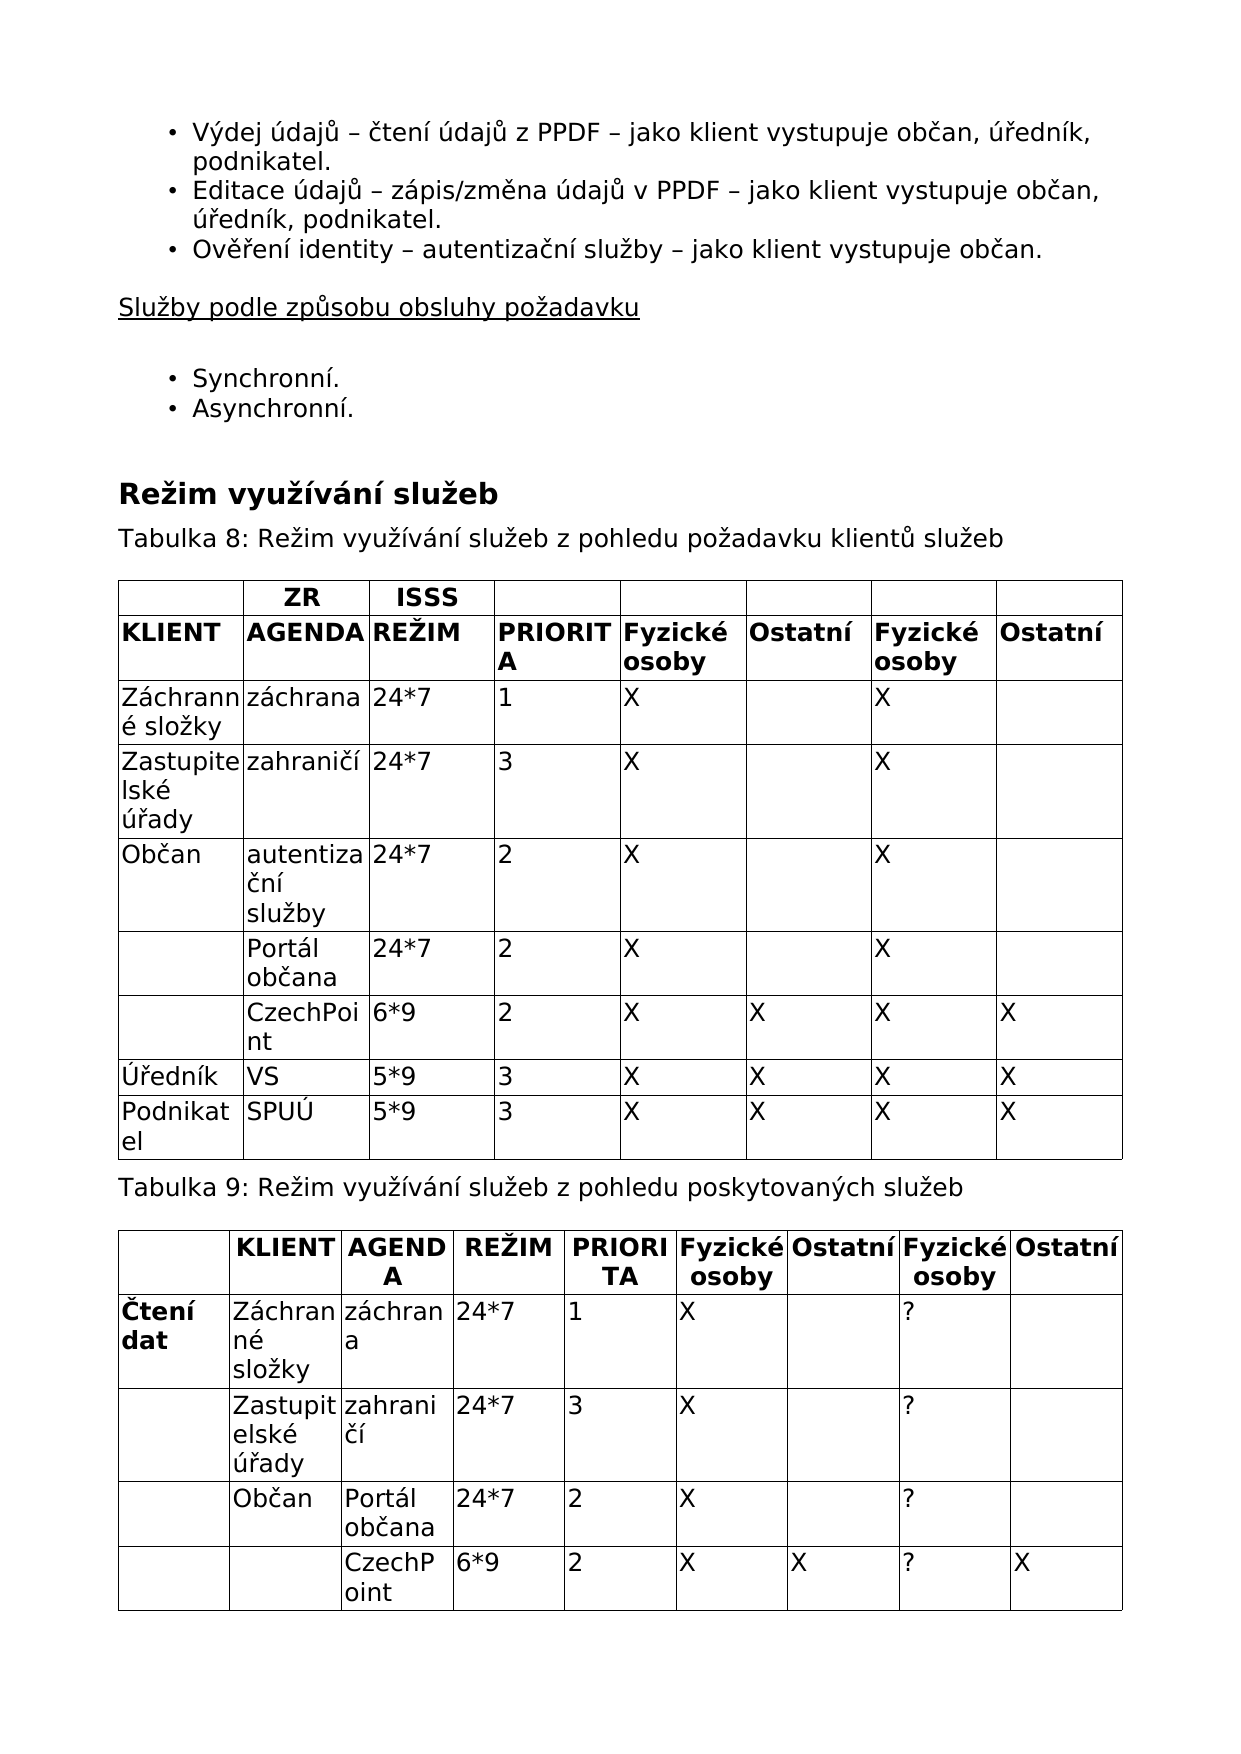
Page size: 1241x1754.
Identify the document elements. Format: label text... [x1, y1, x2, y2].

table_cell 2 [565, 1482, 676, 1546]
table_cell 24*7 [370, 745, 494, 837]
list Výdej údajů – čtení údajů z PPDF – jako klient vystupuje občan, úředník, podnikatel. [177, 118, 1122, 176]
table_cell 5*9 [370, 1060, 494, 1094]
table_cell Fyzické osoby [621, 616, 746, 680]
table_cell X [872, 996, 996, 1059]
table_cell X [621, 681, 746, 744]
table_header ISSS [370, 581, 494, 615]
table_cell X [677, 1295, 787, 1388]
table_cell X [621, 996, 746, 1059]
table_cell Zastupitelské úřady [230, 1389, 341, 1481]
table_cell Záchranné složky [230, 1295, 341, 1388]
table_cell REŽIM [370, 616, 494, 680]
table_cell 24*7 [370, 932, 494, 995]
table_cell X [872, 932, 996, 995]
table_header REŽIM [454, 1231, 564, 1294]
table_header [495, 581, 620, 615]
table_header AGENDA [342, 1231, 453, 1294]
table_cell [119, 1389, 229, 1481]
table_cell X [747, 1060, 871, 1094]
table_cell X [677, 1389, 787, 1481]
table_cell X [747, 996, 871, 1059]
table_cell 3 [565, 1389, 676, 1481]
table_cell [747, 839, 871, 931]
table_cell X [621, 839, 746, 931]
table_cell Zastupitelské úřady [119, 745, 243, 837]
table_cell záchrana [244, 681, 369, 744]
table_cell 3 [495, 1060, 620, 1094]
table_cell zahraničí [244, 745, 369, 837]
table_header [747, 581, 871, 615]
table_cell X [621, 1096, 746, 1159]
table_cell [747, 932, 871, 995]
table_cell 1 [565, 1295, 676, 1388]
table_cell 3 [495, 1096, 620, 1159]
table_cell X [677, 1547, 787, 1610]
table_cell X [872, 681, 996, 744]
table_cell [119, 996, 243, 1059]
table_cell CzechPoint [244, 996, 369, 1059]
table_header [997, 581, 1122, 615]
list Editace údajů – zápis/změna údajů v PPDF – jako klient vystupuje občan, úředník, podnikatel. [177, 176, 1122, 235]
table_cell Podnikatel [119, 1096, 243, 1159]
table_cell AGENDA [244, 616, 369, 680]
table_cell 6*9 [370, 996, 494, 1059]
list Ověření identity – autentizační služby – jako klient vystupuje občan. [177, 235, 1122, 264]
table_cell Fyzické osoby [872, 616, 996, 680]
table_cell 2 [495, 932, 620, 995]
table_header [621, 581, 746, 615]
table_cell [997, 932, 1122, 995]
table_cell Čtení dat [119, 1295, 229, 1388]
table_cell ? [900, 1295, 1010, 1388]
table_header Fyzické osoby [900, 1231, 1010, 1294]
table_cell X [872, 1060, 996, 1094]
table_cell [788, 1389, 899, 1481]
table_cell Občan [230, 1482, 341, 1546]
table_cell 24*7 [454, 1389, 564, 1481]
table_cell 6*9 [454, 1547, 564, 1610]
table_cell VS [244, 1060, 369, 1094]
table_header Ostatní [788, 1231, 899, 1294]
table_cell 24*7 [454, 1295, 564, 1388]
table_cell X [1011, 1547, 1122, 1610]
table_header PRIORITA [565, 1231, 676, 1294]
list Asynchronní. [177, 394, 1122, 423]
table_cell Záchranné složky [119, 681, 243, 744]
table_header KLIENT [230, 1231, 341, 1294]
table_cell [747, 681, 871, 744]
table_cell [230, 1547, 341, 1610]
table_cell 1 [495, 681, 620, 744]
table_cell KLIENT [119, 616, 243, 680]
table_cell X [677, 1482, 787, 1546]
table_cell [747, 745, 871, 837]
table_header [119, 1231, 229, 1294]
table_cell Ostatní [997, 616, 1122, 680]
subtitle Režim využívání služeb [118, 477, 1122, 511]
table_cell 24*7 [370, 839, 494, 931]
table_cell Občan [119, 839, 243, 931]
table_cell X [788, 1547, 899, 1610]
table_cell X [872, 839, 996, 931]
table_cell X [872, 1096, 996, 1159]
table_cell Portál občana [342, 1482, 453, 1546]
table_cell [997, 745, 1122, 837]
table_cell [997, 839, 1122, 931]
table_cell X [621, 932, 746, 995]
table_cell [119, 1482, 229, 1546]
table_cell CzechPoint [342, 1547, 453, 1610]
table_cell 24*7 [370, 681, 494, 744]
table_cell [119, 1547, 229, 1610]
table_cell X [872, 745, 996, 837]
table_cell X [747, 1096, 871, 1159]
text Tabulka 8: Režim využívání služeb z pohledu požadavku klientů služeb [118, 524, 1122, 553]
text Tabulka 9: Režim využívání služeb z pohledu poskytovaných služeb [118, 1174, 1122, 1203]
table_cell X [621, 745, 746, 837]
table_cell Ostatní [747, 616, 871, 680]
table_cell autentizační služby [244, 839, 369, 931]
table_cell [119, 932, 243, 995]
table_cell X [621, 1060, 746, 1094]
table_cell [1011, 1389, 1122, 1481]
table_cell X [997, 996, 1122, 1059]
table_cell Úředník [119, 1060, 243, 1094]
table_cell 3 [495, 745, 620, 837]
table_cell 5*9 [370, 1096, 494, 1159]
table_cell [788, 1482, 899, 1546]
table_cell 24*7 [454, 1482, 564, 1546]
list Synchronní. [177, 364, 1122, 394]
table_cell X [997, 1096, 1122, 1159]
table_cell [1011, 1295, 1122, 1388]
table_cell PRIORITA [495, 616, 620, 680]
table_cell [997, 681, 1122, 744]
table_header [119, 581, 243, 615]
table_cell SPUÚ [244, 1096, 369, 1159]
table_header Fyzické osoby [677, 1231, 787, 1294]
table_cell ? [900, 1389, 1010, 1481]
table_header ZR [244, 581, 369, 615]
table_cell X [997, 1060, 1122, 1094]
table_cell 2 [495, 996, 620, 1059]
table_cell 2 [565, 1547, 676, 1610]
table_cell záchrana [342, 1295, 453, 1388]
table_cell [1011, 1482, 1122, 1546]
table_header [872, 581, 996, 615]
table_cell [788, 1295, 899, 1388]
table_cell zahraničí [342, 1389, 453, 1481]
table_cell ? [900, 1547, 1010, 1610]
table_cell 2 [495, 839, 620, 931]
table_cell ? [900, 1482, 1010, 1546]
text Služby podle způsobu obsluhy požadavku [118, 293, 1122, 323]
table_header Ostatní [1011, 1231, 1122, 1294]
table_cell Portál občana [244, 932, 369, 995]
